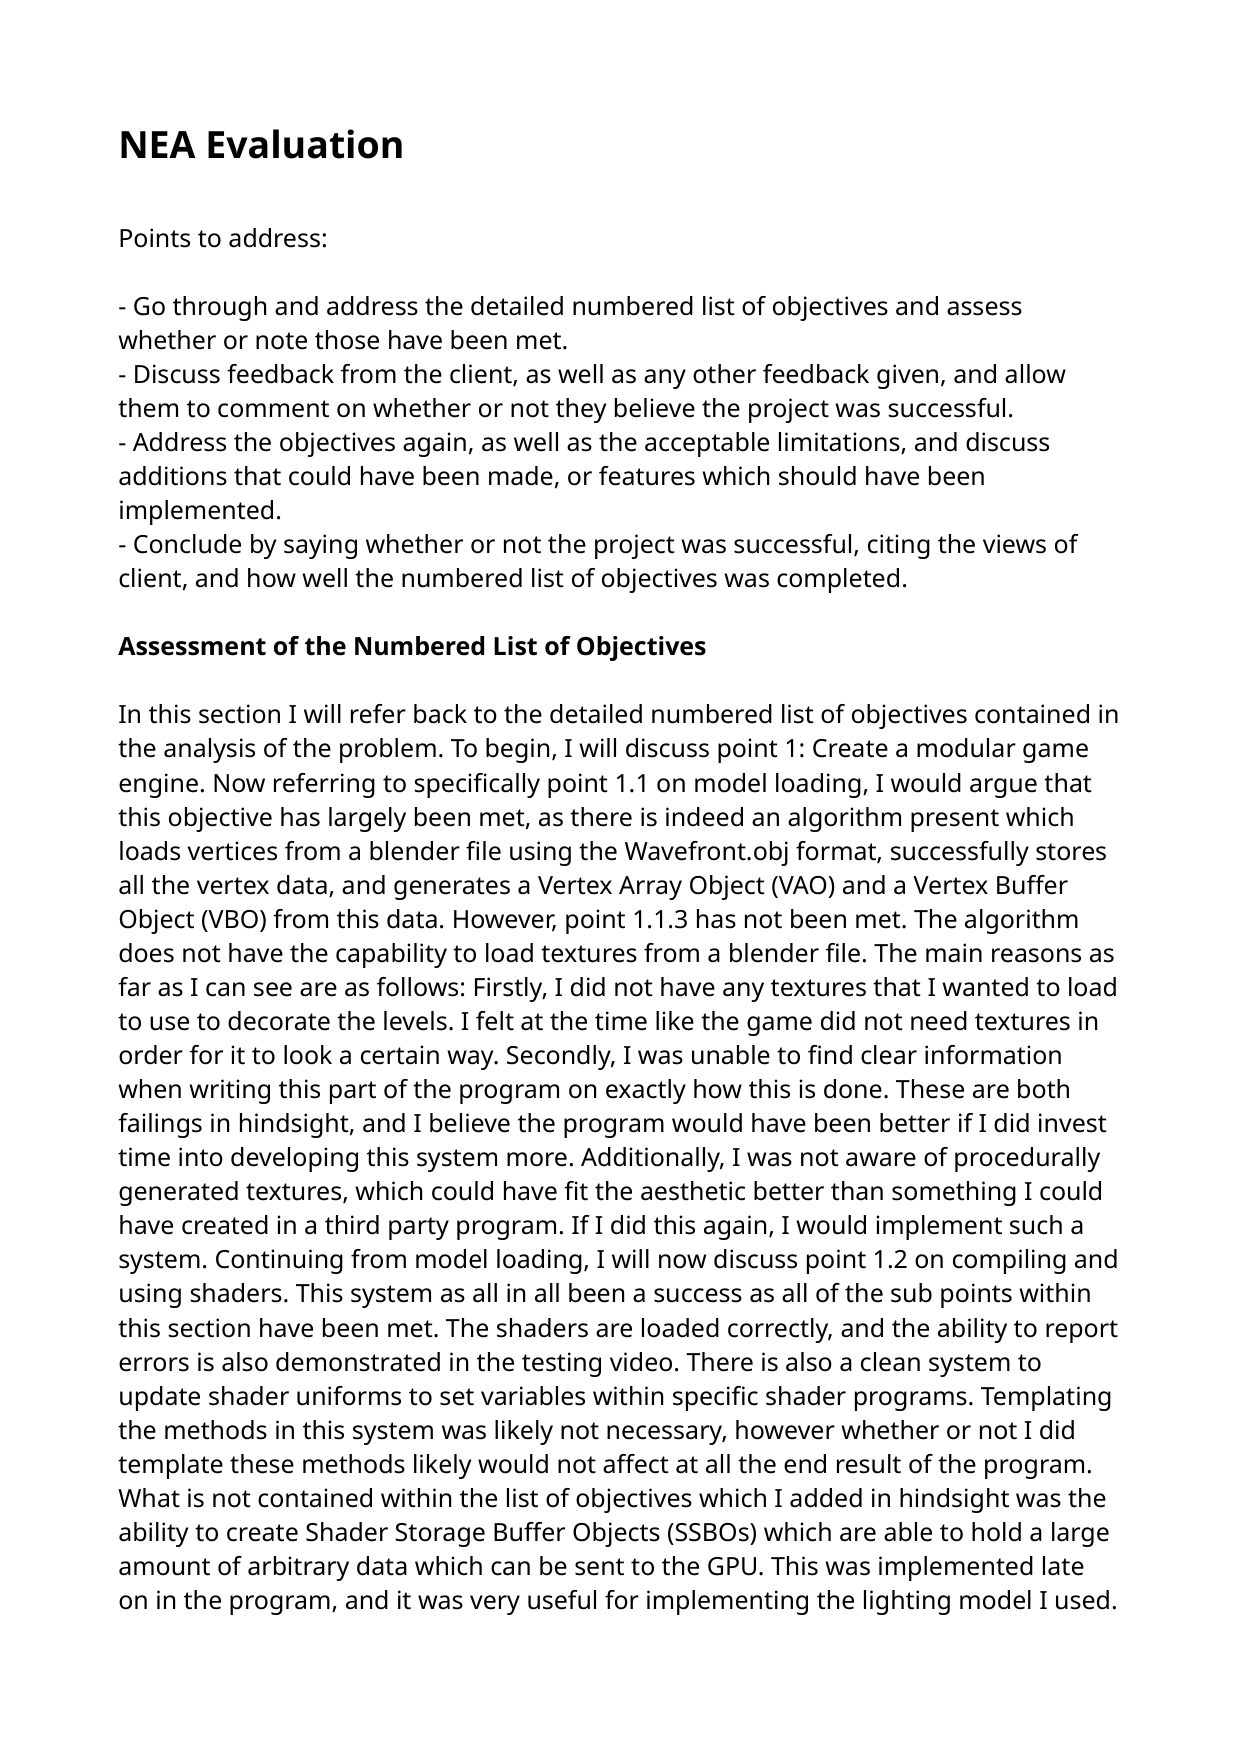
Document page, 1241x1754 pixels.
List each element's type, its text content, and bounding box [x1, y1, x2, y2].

text - Address the objectives again, as well as the acceptable limitations, and discuss additions that could have been made, or features which should have been implemented. [118, 424, 1122, 527]
text Assessment of the Numbered List of Objectives [118, 629, 1122, 663]
text NEA Evaluation [118, 118, 1122, 169]
text - Discuss feedback from the client, as well as any other feedback given, and allow them to comment on whether or not they believe the project was successful. [118, 356, 1122, 424]
text - Go through and address the detailed numbered list of objectives and assess whether or note those have been met. [118, 288, 1122, 356]
text In this section I will refer back to the detailed numbered list of objectives contained in the analysis of the problem. To begin, I will discuss point 1: Create a modular game engine. Now referring to specifically point 1.1 on model loading, I would argue that this objective has largely been met, as there is indeed an algorithm present which loads vertices from a blender file using the Wavefront.obj format, successfully stores all the vertex data, and generates a Vertex Array Object (VAO) and a Vertex Buffer Object (VBO) from this data. However, point 1.1.3 has not been met. The algorithm does not have the capability to load textures from a blender file. The main reasons as far as I can see are as follows: Firstly, I did not have any textures that I wanted to load to use to decorate the levels. I felt at the time like the game did not need textures in order for it to look a certain way. Secondly, I was unable to find clear information when writing this part of the program on exactly how this is done. These are both failings in hindsight, and I believe the program would have been better if I did invest time into developing this system more. Additionally, I was not aware of procedurally generated textures, which could have fit the aesthetic better than something I could have created in a third party program. If I did this again, I would implement such a system. Continuing from model loading, I will now discuss point 1.2 on compiling and using shaders. This system as all in all been a success as all of the sub points within this section have been met. The shaders are loaded correctly, and the ability to report errors is also demonstrated in the testing video. There is also a clean system to update shader uniforms to set variables within specific shader programs. Templating the methods in this system was likely not necessary, however whether or not I did template these methods likely would not affect at all the end result of the program. What is not contained within the list of objectives which I added in hindsight was the ability to create Shader Storage Buffer Objects (SSBOs) which are able to hold a large amount of arbitrary data which can be sent to the GPU. This was implemented late on in the program, and it was very useful for implementing the lighting model I used. [118, 697, 1122, 1617]
text - Conclude by saying whether or not the project was successful, citing the views of client, and how well the numbered list of objectives was completed. [118, 527, 1122, 595]
text Points to address: [118, 220, 1122, 254]
